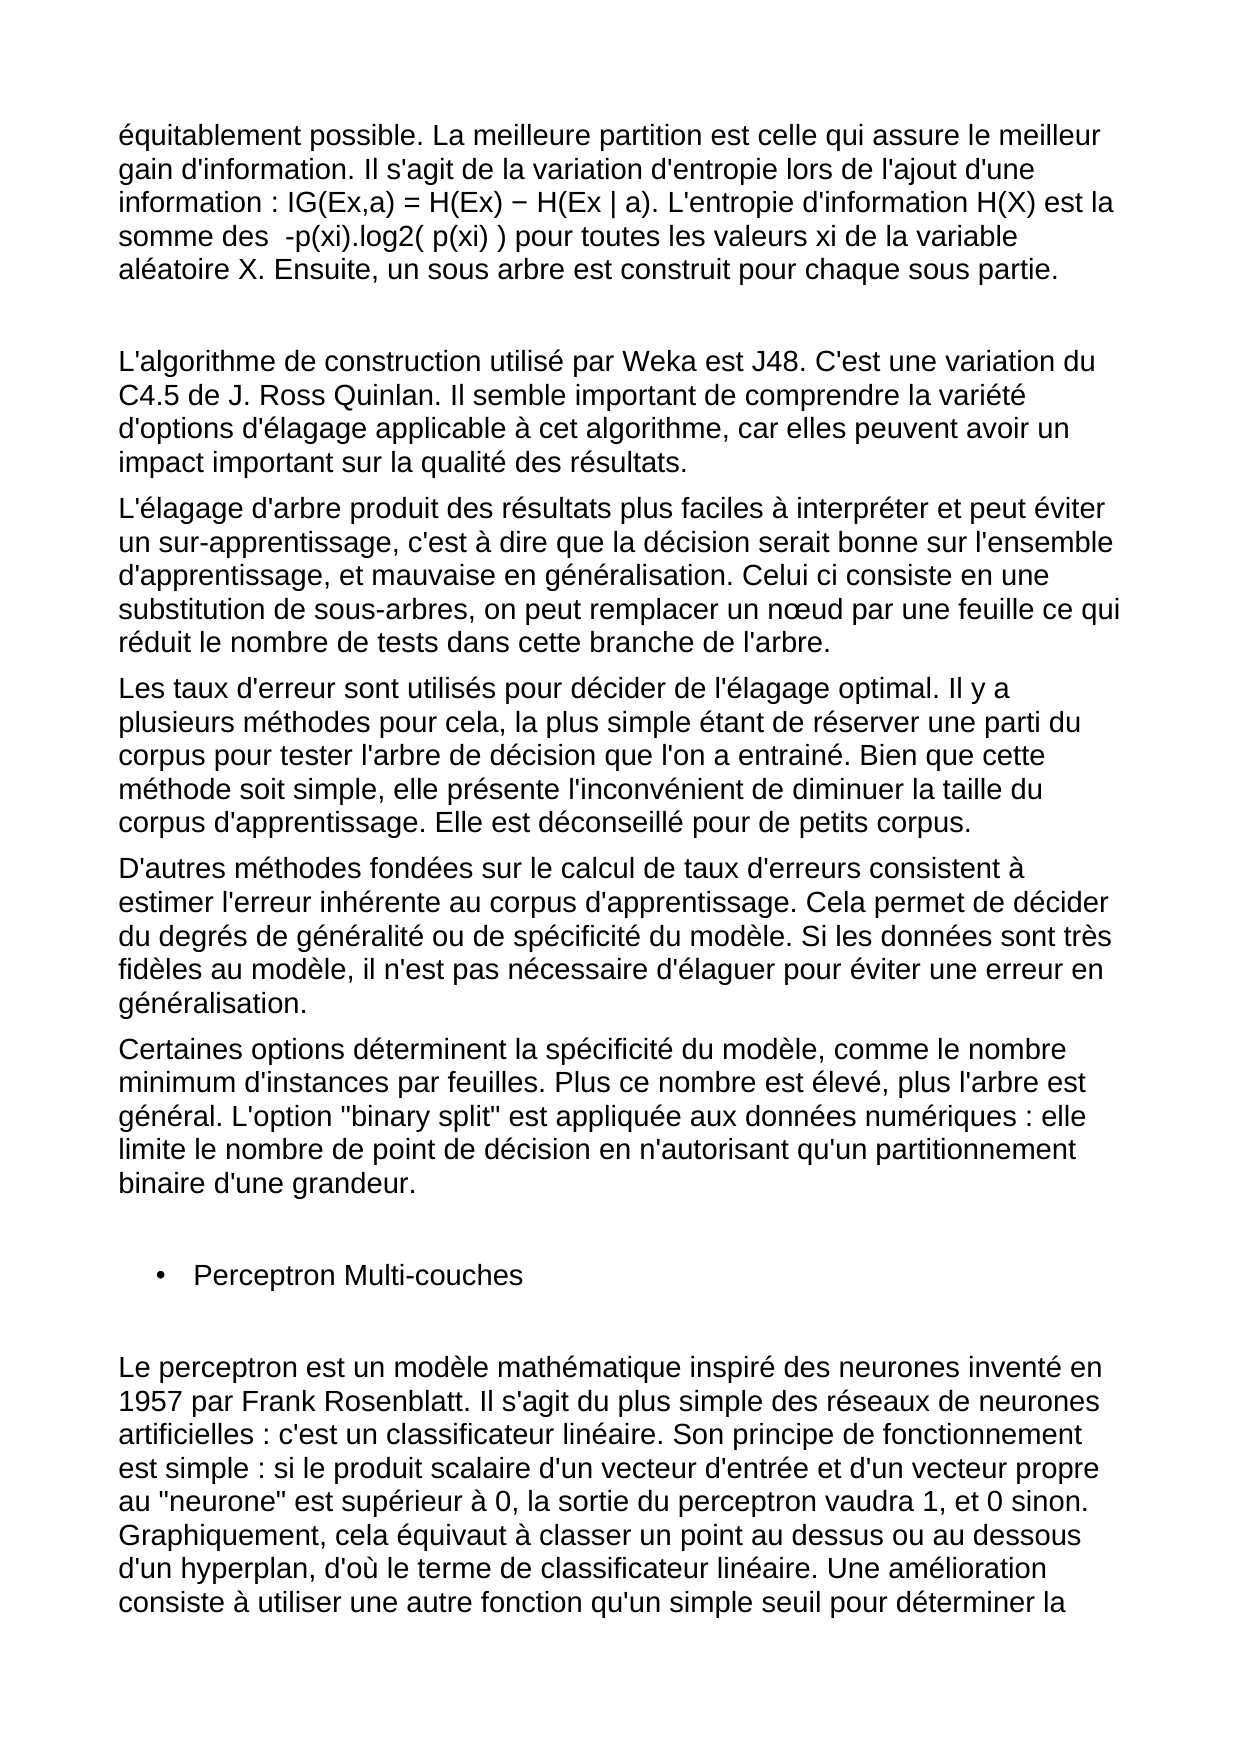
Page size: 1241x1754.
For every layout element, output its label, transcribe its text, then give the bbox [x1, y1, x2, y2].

text D'autres méthodes fondées sur le calcul de taux d'erreurs consistent à estimer l'erreur inhérente au corpus d'apprentissage. Cela permet de décider du degrés de généralité ou de spécificité du modèle. Si les données sont très fidèles au modèle, il n'est pas nécessaire d'élaguer pour éviter une erreur en généralisation. [118, 851, 1122, 1019]
text L'élagage d'arbre produit des résultats plus faciles à interpréter et peut éviter un sur-apprentissage, c'est à dire que la décision serait bonne sur l'ensemble d'apprentissage, et mauvaise en généralisation. Celui ci consiste en une substitution de sous-arbres, on peut remplacer un nœud par une feuille ce qui réduit le nombre de tests dans cette branche de l'arbre. [118, 491, 1122, 659]
text équitablement possible. La meilleure partition est celle qui assure le meilleur gain d'information. Il s'agit de la variation d'entropie lors de l'ajout d'une information : IG(Ex,a) = H(Ex) − H(Ex | a). L'entropie d'information H(X) est la somme des -p(xi).log2( p(xi) ) pour toutes les valeurs xi de la variable aléatoire X. Ensuite, un sous arbre est construit pour chaque sous partie. [118, 118, 1122, 286]
text Le perceptron est un modèle mathématique inspiré des neurones inventé en 1957 par Frank Rosenblatt. Il s'agit du plus simple des réseaux de neurones artificielles : c'est un classificateur linéaire. Son principe de fonctionnement est simple : si le produit scalaire d'un vecteur d'entrée et d'un vecteur propre au "neurone" est supérieur à 0, la sortie du perceptron vaudra 1, et 0 sinon. Graphiquement, cela équivaut à classer un point au dessus ou au dessous d'un hyperplan, d'où le terme de classificateur linéaire. Une amélioration consiste à utiliser une autre fonction qu'un simple seuil pour déterminer la [118, 1350, 1122, 1618]
list Perceptron Multi-couches [156, 1258, 1122, 1292]
text L'algorithme de construction utilisé par Weka est J48. C'est une variation du C4.5 de J. Ross Quinlan. Il semble important de comprendre la variété d'options d'élagage applicable à cet algorithme, car elles peuvent avoir un impact important sur la qualité des résultats. [118, 344, 1122, 478]
text Certaines options déterminent la spécificité du modèle, comme le nombre minimum d'instances par feuilles. Plus ce nombre est élevé, plus l'arbre est général. L'option "binary split" est appliquée aux données numériques : elle limite le nombre de point de décision en n'autorisant qu'un partitionnement binaire d'une grandeur. [118, 1032, 1122, 1199]
text Les taux d'erreur sont utilisés pour décider de l'élagage optimal. Il y a plusieurs méthodes pour cela, la plus simple étant de réserver une parti du corpus pour tester l'arbre de décision que l'on a entrainé. Bien que cette méthode soit simple, elle présente l'inconvénient de diminuer la taille du corpus d'apprentissage. Elle est déconseillé pour de petits corpus. [118, 671, 1122, 839]
